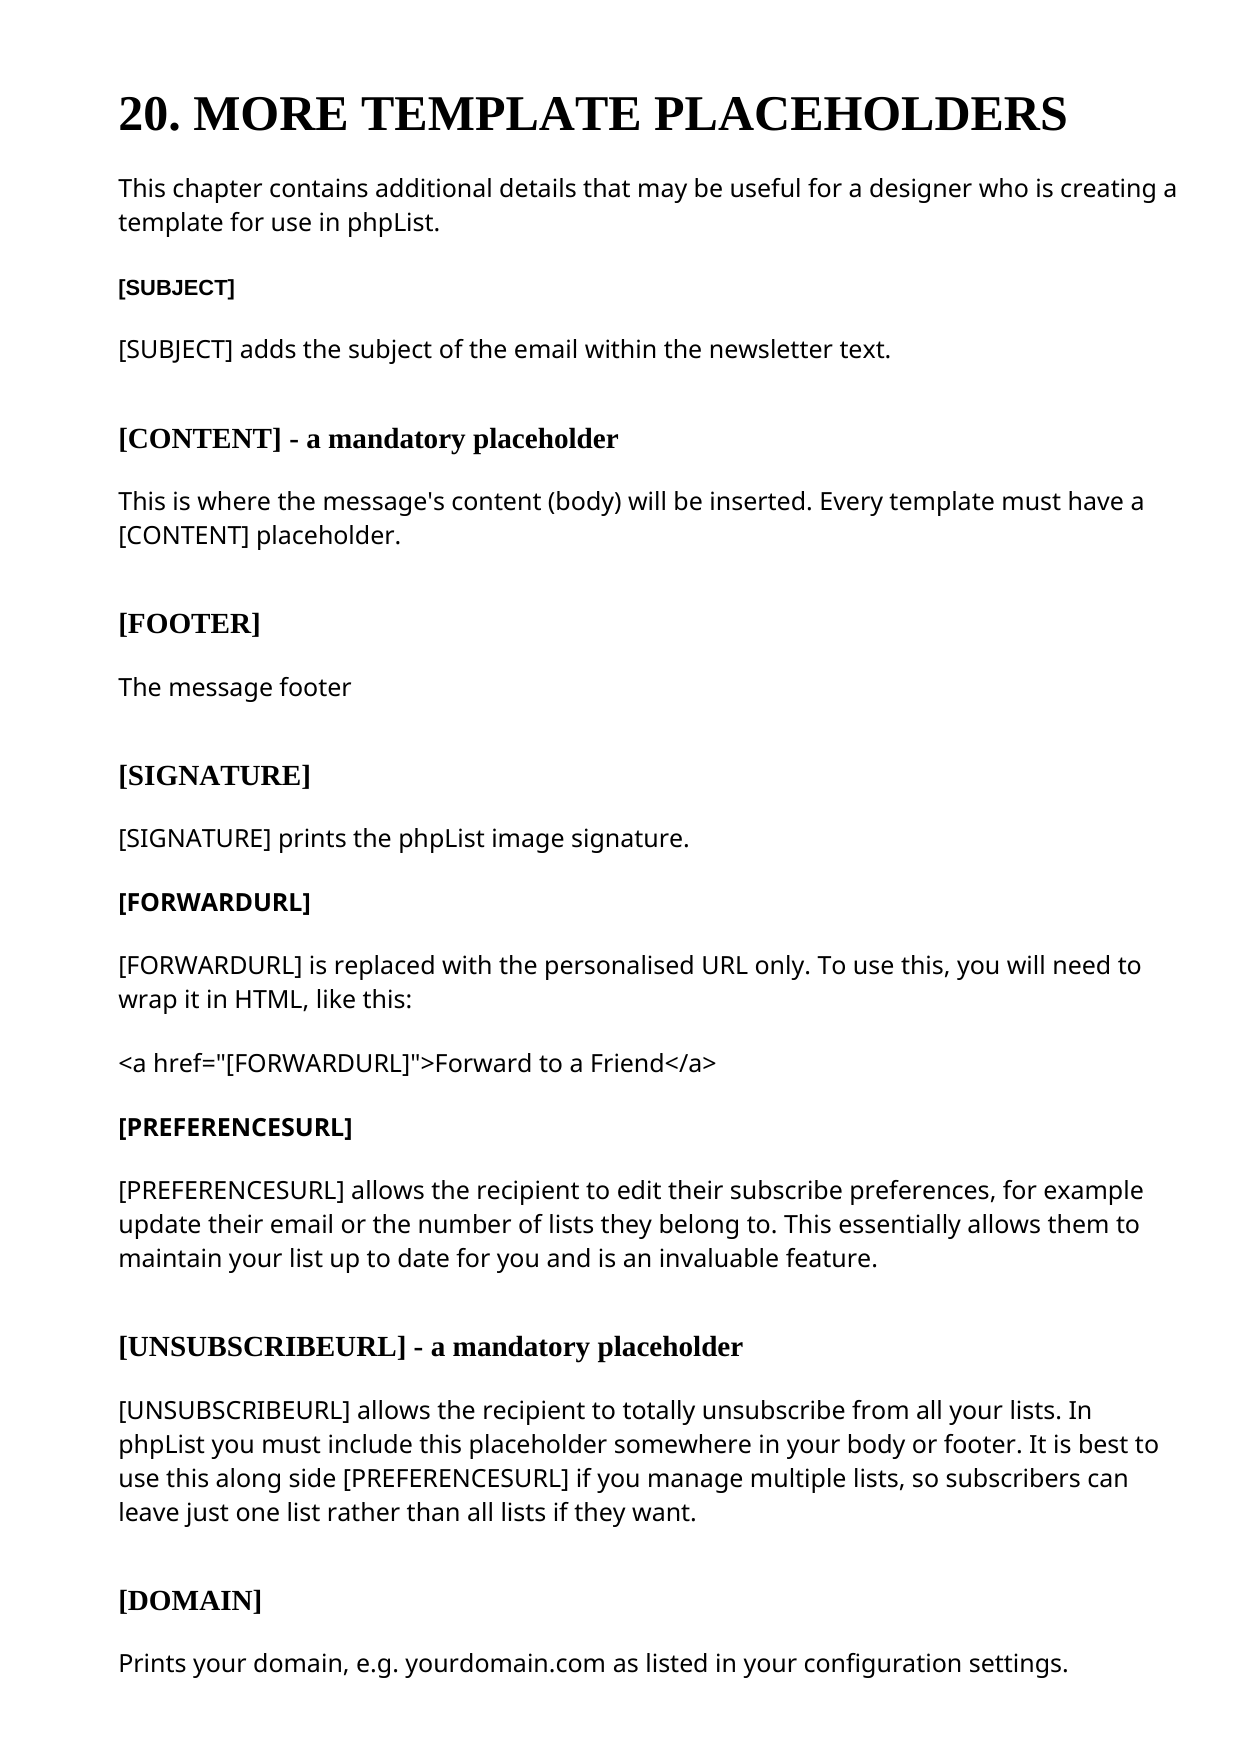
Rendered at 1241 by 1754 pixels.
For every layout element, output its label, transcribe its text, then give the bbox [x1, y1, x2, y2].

subtitle [SIGNATURE] [118, 758, 1181, 791]
text This chapter contains additional details that may be useful for a designer who is creating a template for use in phpList. [118, 171, 1181, 239]
text [SUBJECT] adds the subject of the email within the newsletter text. [118, 332, 1181, 366]
text <a href="[FORWARDURL]">Forward to a Friend</a> [118, 1046, 1181, 1080]
text [PREFERENCESURL] [118, 1109, 1181, 1143]
text [UNSUBSCRIBEURL] allows the recipient to totally unsubscribe from all your lists. In phpList you must include this placeholder somewhere in your body or footer. It is best to use this along side [PREFERENCESURL] if you manage multiple lists, so subscribers can leave just one list rather than all lists if they want. [118, 1392, 1181, 1529]
text [SUBJECT] [118, 269, 1181, 303]
text [FORWARDURL] [118, 884, 1181, 918]
text [FORWARDURL] is replaced with the personalised URL only. To use this, you will need to wrap it in HTML, like this: [118, 948, 1181, 1016]
text The message footer [118, 669, 1181, 703]
subtitle 20. More template placeholders [118, 84, 1181, 142]
text Prints your domain, e.g. yourdomain.com as listed in your configuration settings. [118, 1646, 1181, 1680]
subtitle [FOOTER] [118, 606, 1181, 640]
subtitle [DOMAIN] [118, 1583, 1181, 1617]
text [SIGNATURE] prints the phpList image signature. [118, 821, 1181, 855]
text [PREFERENCESURL] allows the recipient to edit their subscribe preferences, for example update their email or the number of lists they belong to. This essentially allows them to maintain your list up to date for you and is an invaluable feature. [118, 1173, 1181, 1275]
subtitle [UNSUBSCRIBEURL] - a mandatory placeholder [118, 1329, 1181, 1363]
subtitle [CONTENT] - a mandatory placeholder [118, 421, 1181, 454]
text This is where the message's content (body) will be inserted. Every template must have a [CONTENT] placeholder. [118, 484, 1181, 552]
